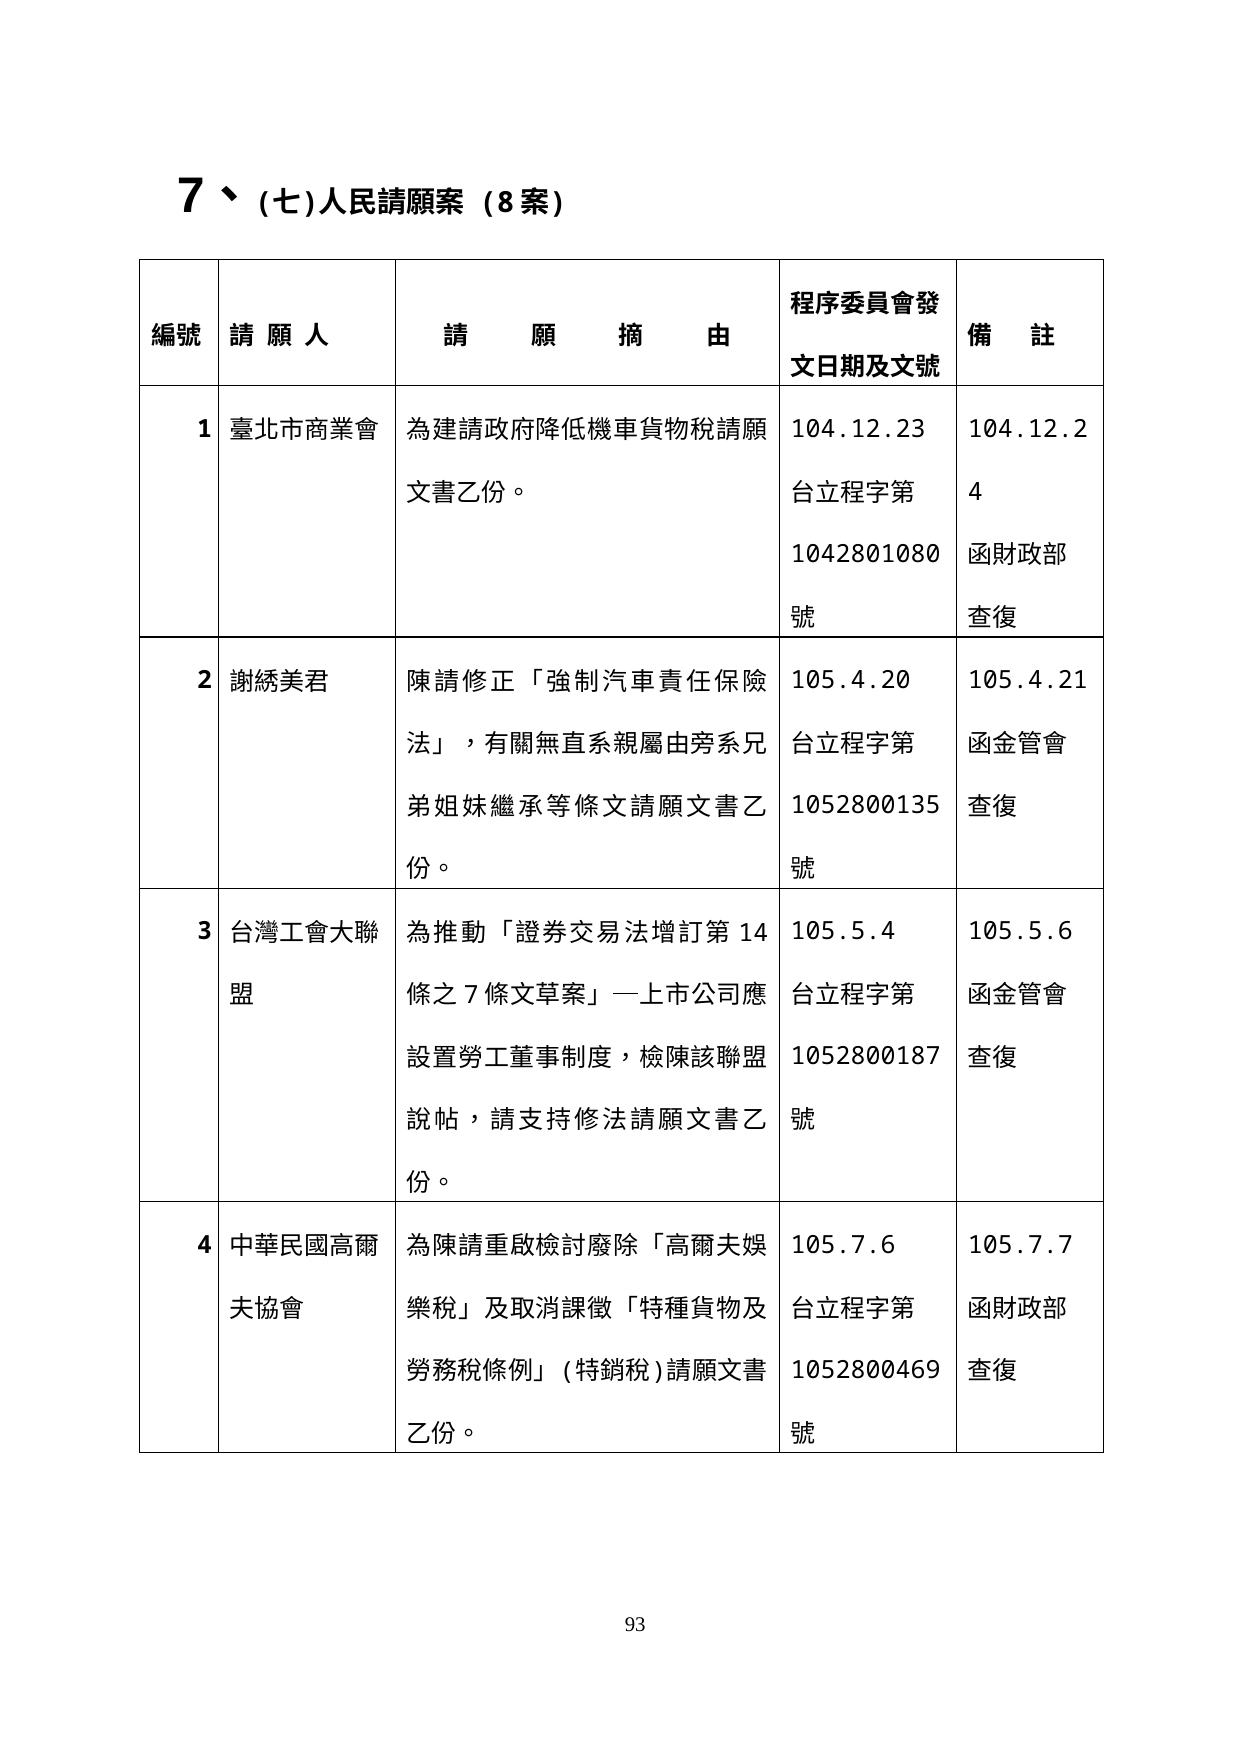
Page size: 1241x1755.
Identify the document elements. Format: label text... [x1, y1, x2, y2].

table_cell 105.4.20 台立程字第 1052800135號 [780, 638, 956, 887]
table_cell [140, 638, 218, 887]
table_cell 105.5.6 函金管會 查復 [957, 889, 1103, 1201]
table_cell [140, 1202, 218, 1452]
table_header 程序委員會發文日期及文號 [780, 260, 956, 385]
table_cell [140, 889, 218, 1201]
table_cell 105.4.21 函金管會 查復 [957, 638, 1103, 887]
table_cell 為推動「證券交易法增訂第14條之7條文草案」─上市公司應設置勞工董事制度，檢陳該聯盟說帖，請支持修法請願文書乙份。 [396, 889, 779, 1201]
table_cell 為陳請重啟檢討廢除「高爾夫娛樂稅」及取消課徵「特種貨物及勞務稅條例」(特銷稅)請願文書乙份。 [396, 1202, 779, 1452]
subtitle (七)人民請願案 (8案) [133, 117, 1137, 242]
table_cell 謝綉美君 [219, 638, 395, 887]
table_cell [140, 386, 218, 636]
table_cell 104.12.23 台立程字第1042801080號 [780, 386, 956, 636]
table_cell 中華民國高爾夫協會 [219, 1202, 395, 1452]
table_header 請 願 摘 由 [396, 260, 779, 385]
table_header 備 註 [957, 260, 1103, 385]
table_header 請 願 人 [219, 260, 395, 385]
table_cell 臺北市商業會 [219, 386, 395, 636]
table_cell 105.7.6 台立程字第 1052800469號 [780, 1202, 956, 1452]
table_cell 台灣工會大聯盟 [219, 889, 395, 1201]
table_cell 105.5.4 台立程字第 1052800187號 [780, 889, 956, 1201]
table_header 編號 [140, 260, 218, 385]
table_cell 105.7.7 函財政部 查復 [957, 1202, 1103, 1452]
table_cell 為建請政府降低機車貨物稅請願文書乙份。 [396, 386, 779, 636]
table_cell 陳請修正「強制汽車責任保險法」，有關無直系親屬由旁系兄弟姐妹繼承等條文請願文書乙份。 [396, 638, 779, 887]
table_cell 104.12.24 函財政部 查復 [957, 386, 1103, 636]
